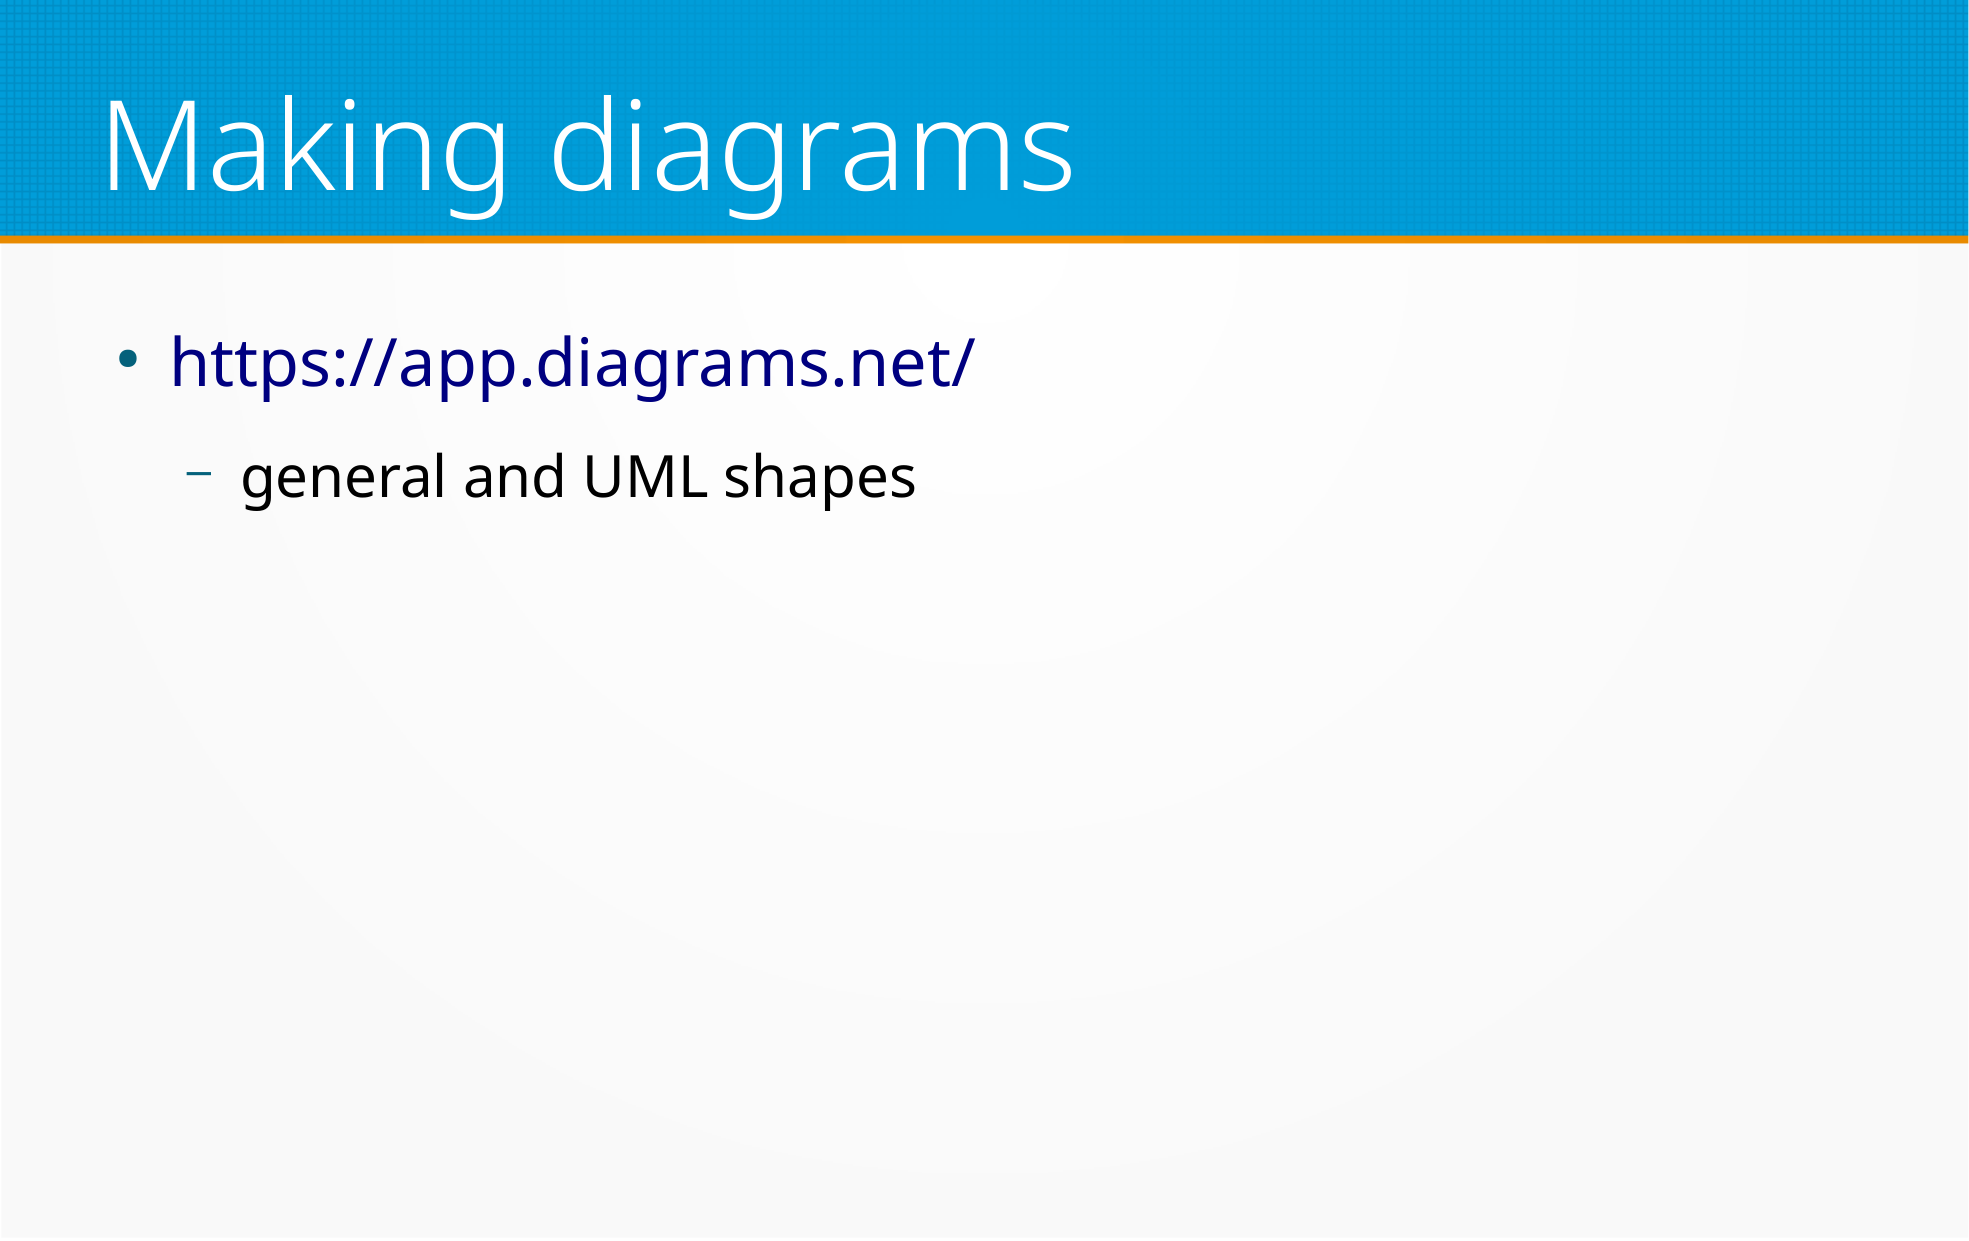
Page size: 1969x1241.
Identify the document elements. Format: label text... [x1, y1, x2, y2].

picture [0, 236, 1969, 1241]
title Making diagrams [98, 19, 1870, 227]
list https://app.diagrams.net/ general and UML shapes [98, 315, 1861, 1156]
